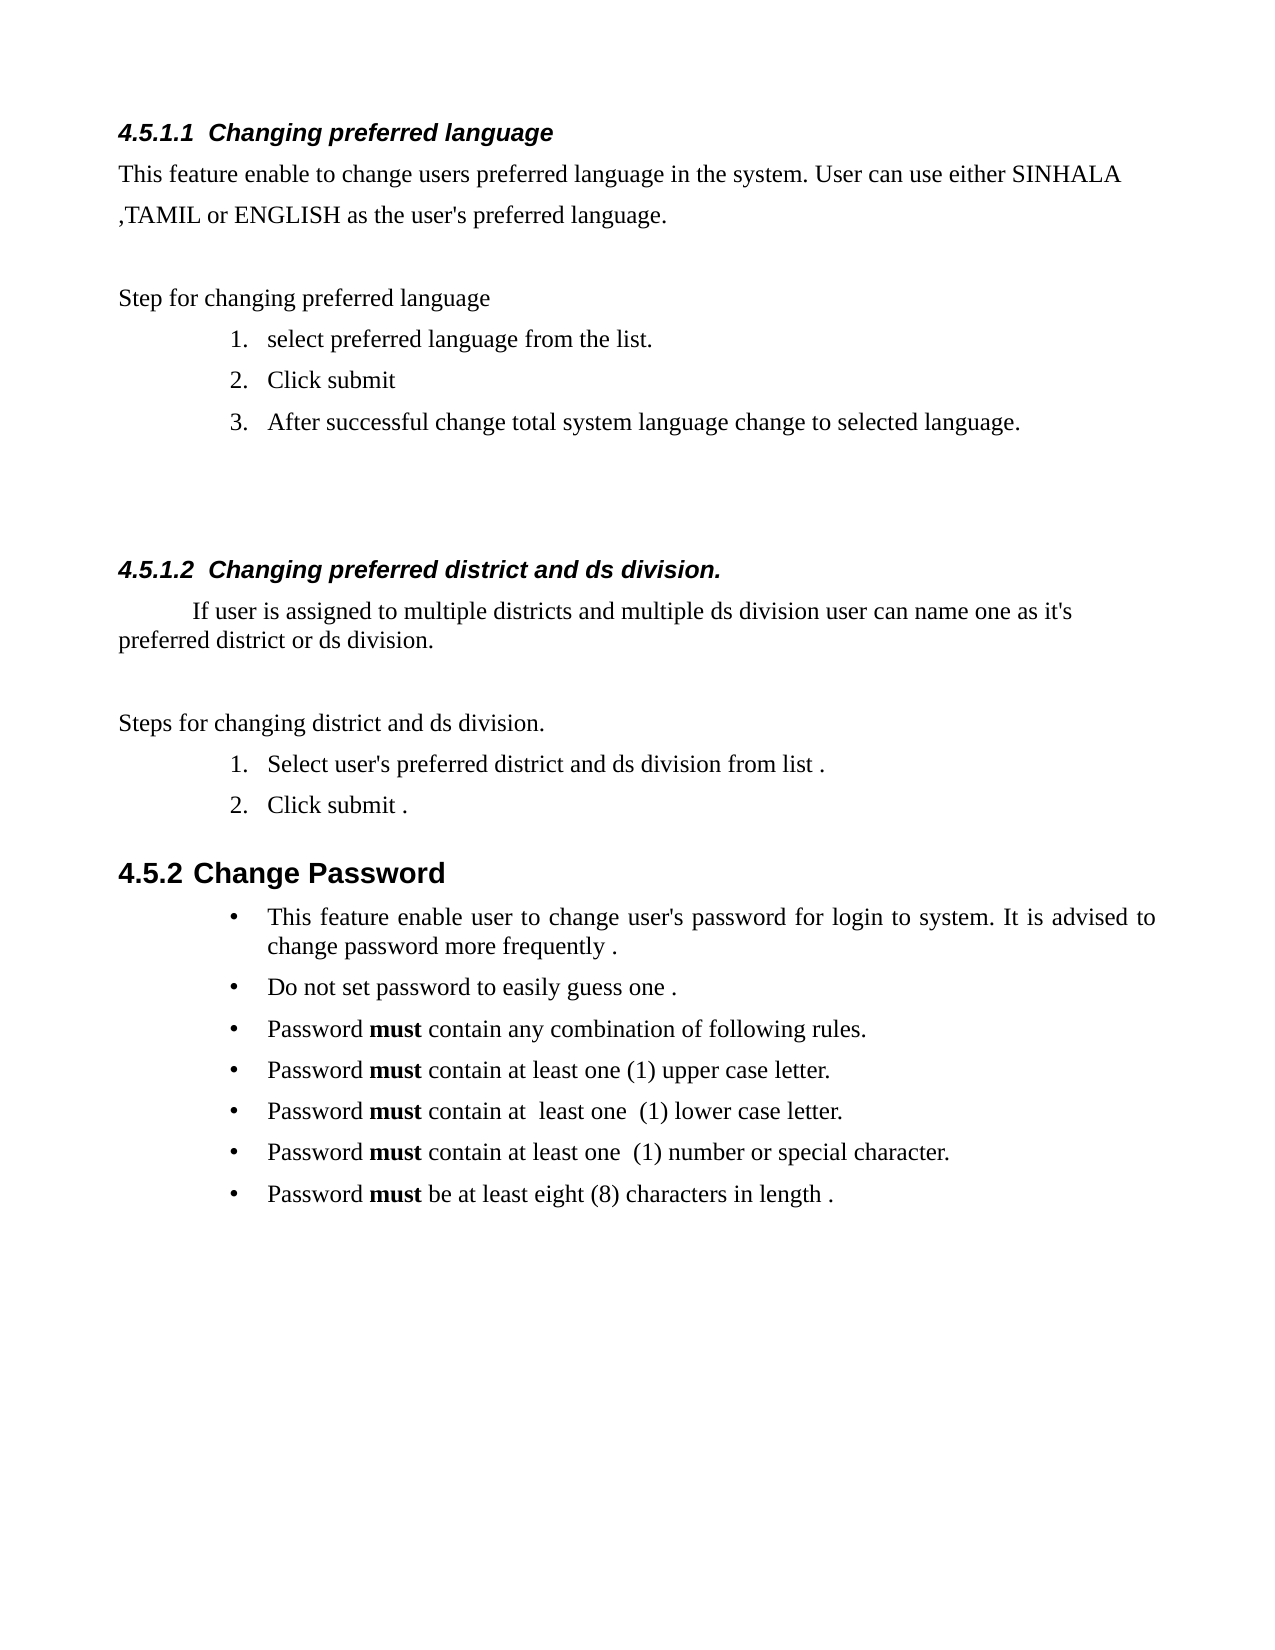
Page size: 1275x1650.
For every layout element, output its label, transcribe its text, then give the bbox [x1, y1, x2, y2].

list Password must contain any combination of following rules. [229, 1014, 1157, 1042]
subtitle Changing preferred language [118, 118, 1157, 147]
list Password must contain at least one (1) number or special character. [229, 1137, 1157, 1166]
text ,TAMIL or ENGLISH as the user's preferred language. [118, 200, 1157, 229]
text Step for changing preferred language [118, 283, 1157, 312]
list This feature enable user to change user's password for login to system. It is advised to change password more frequently . [229, 902, 1157, 960]
text Steps for changing district and ds division. [118, 708, 1157, 736]
list Select user's preferred district and ds division from list . [229, 749, 1157, 778]
text This feature enable to change users preferred language in the system. User can use either SINHALA [118, 159, 1157, 188]
text If user is assigned to multiple districts and multiple ds division user can name one as it's preferred district or ds division. [118, 596, 1157, 654]
subtitle Changing preferred district and ds division. [118, 555, 1157, 584]
list Password must be at least eight (8) characters in length . [229, 1179, 1157, 1207]
list Click submit [229, 365, 1157, 394]
list Click submit . [229, 790, 1157, 819]
subtitle Change Password [118, 856, 1157, 890]
list Do not set password to easily guess one . [229, 972, 1157, 1001]
list select preferred language from the list. [229, 324, 1157, 353]
list Password must contain at least one (1) lower case letter. [229, 1096, 1157, 1125]
list After successful change total system language change to selected language. [229, 407, 1157, 435]
list Password must contain at least one (1) upper case letter. [229, 1055, 1157, 1084]
